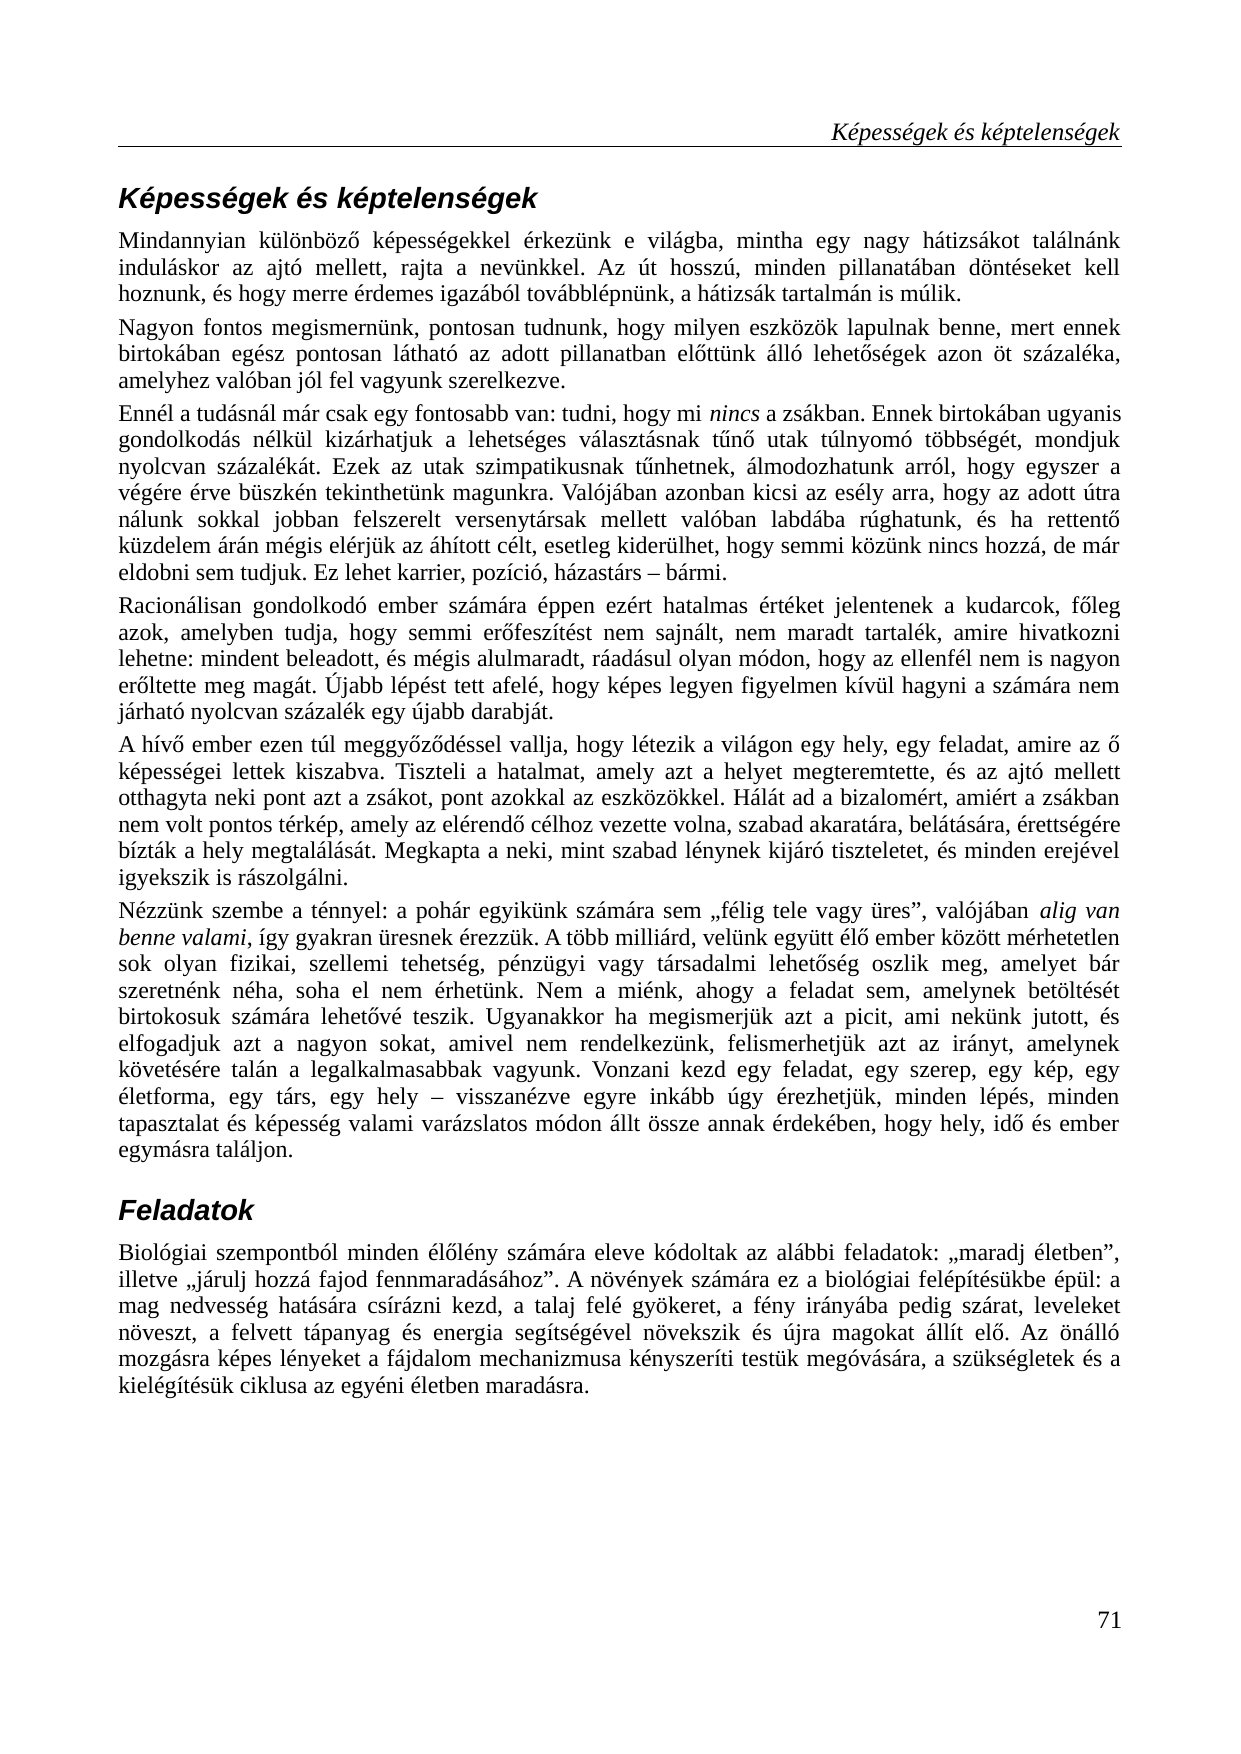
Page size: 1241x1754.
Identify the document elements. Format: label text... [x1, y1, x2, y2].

subtitle Képességek és képtelenségek [118, 182, 1122, 215]
text Nézzünk szembe a ténnyel: a pohár egyikünk számára sem „félig tele vagy üres”, valójában alig van benne valami, így gyakran üresnek érezzük. A több milliárd, velünk együtt élő ember között mérhetetlen sok olyan fizikai, szellemi tehetség, pénzügyi vagy társadalmi lehetőség oszlik meg, amelyet bár szeretnénk néha, soha el nem érhetünk. Nem a miénk, ahogy a feladat sem, amelynek betöltését birtokosuk számára lehetővé teszik. Ugyanakkor ha megismerjük azt a picit, ami nekünk jutott, és elfogadjuk azt a nagyon sokat, amivel nem rendelkezünk, felismerhetjük azt az irányt, amelynek követésére talán a legalkalmasabbak vagyunk. Vonzani kezd egy feladat, egy szerep, egy kép, egy életforma, egy társ, egy hely – visszanézve egyre inkább úgy érezhetjük, minden lépés, minden tapasztalat és képesség valami varázslatos módon állt össze annak érdekében, hogy hely, idő és ember egymásra találjon. [118, 897, 1122, 1163]
text Mindannyian különböző képességekkel érkezünk e világba, mintha egy nagy hátizsákot találnánk induláskor az ajtó mellett, rajta a nevünkkel. Az út hosszú, minden pillanatában döntéseket kell hoznunk, és hogy merre érdemes igazából továbblépnünk, a hátizsák tartalmán is múlik. [118, 227, 1122, 307]
text Nagyon fontos megismernünk, pontosan tudnunk, hogy milyen eszközök lapulnak benne, mert ennek birtokában egész pontosan látható az adott pillanatban előttünk álló lehetőségek azon öt százaléka, amelyhez valóban jól fel vagyunk szerelkezve. [118, 314, 1122, 393]
text Biológiai szempontból minden élőlény számára eleve kódoltak az alábbi feladatok: „maradj életben”, illetve „járulj hozzá fajod fennmaradásához”. A növények számára ez a biológiai felépítésükbe épül: a mag nedvesség hatására csírázni kezd, a talaj felé gyökeret, a fény irányába pedig szárat, leveleket növeszt, a felvett tápanyag és energia segítségével növekszik és újra magokat állít elő. Az önálló mozgásra képes lényeket a fájdalom mechanizmusa kényszeríti testük megóvására, a szükségletek és a kielégítésük ciklusa az egyéni életben maradásra. [118, 1239, 1122, 1399]
subtitle Feladatok [118, 1194, 1122, 1227]
text Ennél a tudásnál már csak egy fontosabb van: tudni, hogy mi nincs a zsákban. Ennek birtokában ugyanis gondolkodás nélkül kizárhatjuk a lehetséges választásnak tűnő utak túlnyomó többségét, mondjuk nyolcvan százalékát. Ezek az utak szimpatikusnak tűnhetnek, álmodozhatunk arról, hogy egyszer a végére érve büszkén tekinthetünk magunkra. Valójában azonban kicsi az esély arra, hogy az adott útra nálunk sokkal jobban felszerelt versenytársak mellett valóban labdába rúghatunk, és ha rettentő küzdelem árán mégis elérjük az áhított célt, esetleg kiderülhet, hogy semmi közünk nincs hozzá, de már eldobni sem tudjuk. Ez lehet karrier, pozíció, házastárs – bármi. [118, 400, 1122, 586]
text A hívő ember ezen túl meggyőződéssel vallja, hogy létezik a világon egy hely, egy feladat, amire az ő képességei lettek kiszabva. Tiszteli a hatalmat, amely azt a helyet megteremtette, és az ajtó mellett otthagyta neki pont azt a zsákot, pont azokkal az eszközökkel. Hálát ad a bizalomért, amiért a zsákban nem volt pontos térkép, amely az elérendő célhoz vezette volna, szabad akaratára, belátására, érettségére bízták a hely megtalálását. Megkapta a neki, mint szabad lénynek kijáró tiszteletet, és minden erejével igyekszik is rászolgálni. [118, 731, 1122, 891]
text Racionálisan gondolkodó ember számára éppen ezért hatalmas értéket jelentenek a kudarcok, főleg azok, amelyben tudja, hogy semmi erőfeszítést nem sajnált, nem maradt tartalék, amire hivatkozni lehetne: mindent beleadott, és mégis alulmaradt, ráadásul olyan módon, hogy az ellenfél nem is nagyon erőltette meg magát. Újabb lépést tett afelé, hogy képes legyen figyelmen kívül hagyni a számára nem járható nyolcvan százalék egy újabb darabját. [118, 592, 1122, 725]
